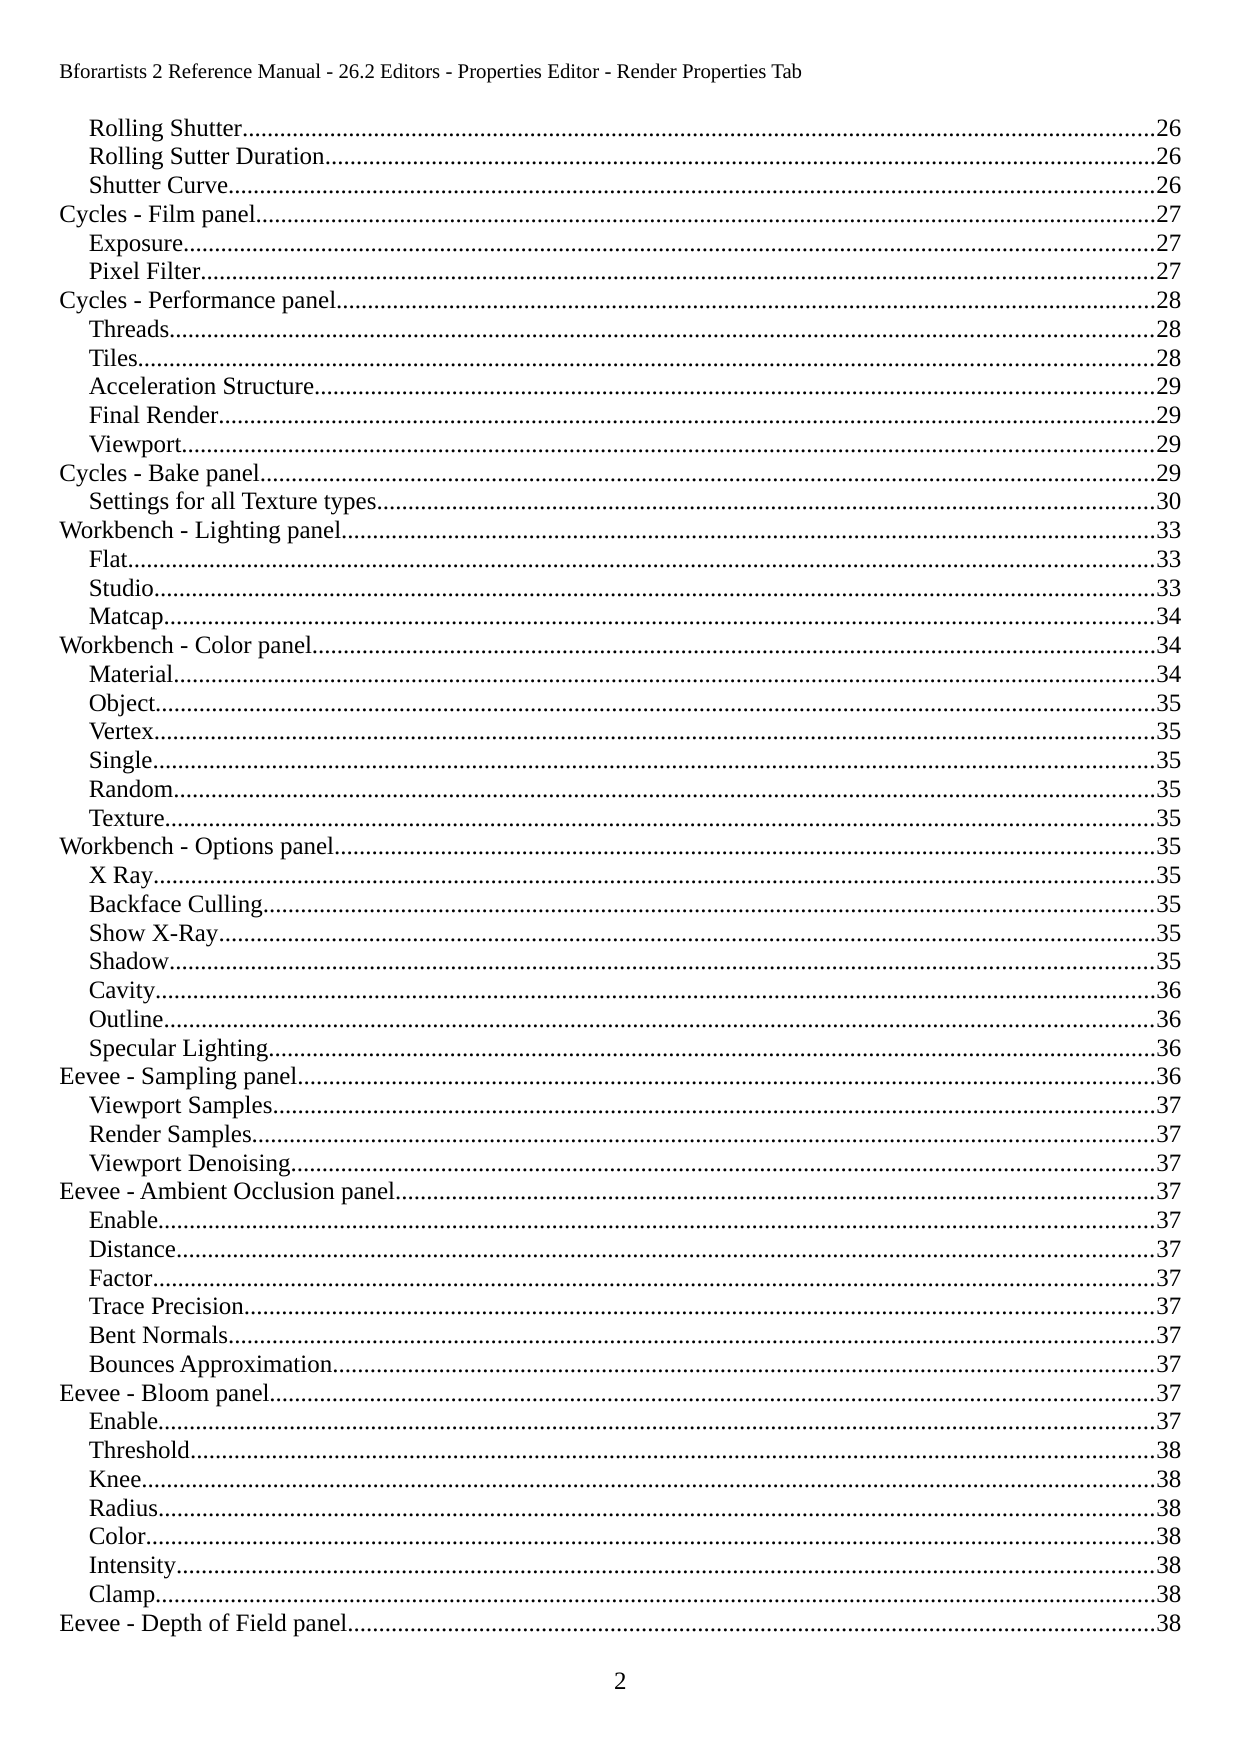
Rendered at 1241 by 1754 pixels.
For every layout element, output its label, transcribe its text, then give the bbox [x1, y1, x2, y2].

text Eevee - Ambient Occlusion panel 37 [59, 1176, 1181, 1205]
text Pixel Filter 27 [88, 256, 1181, 285]
text Flat 33 [88, 544, 1181, 573]
text Vertex 35 [88, 716, 1181, 745]
text Enable 37 [88, 1205, 1181, 1234]
text Shadow 35 [88, 946, 1181, 975]
text Eevee - Bloom panel 37 [59, 1378, 1181, 1406]
text Show X-Ray 35 [88, 918, 1181, 946]
text Tiles 28 [88, 343, 1181, 371]
text Knee 38 [88, 1464, 1181, 1493]
text Workbench - Lighting panel 33 [59, 515, 1181, 544]
text Single 35 [88, 745, 1181, 774]
text Color 38 [88, 1521, 1181, 1550]
text Radius 38 [88, 1493, 1181, 1521]
text Threshold 38 [88, 1435, 1181, 1464]
text Final Render 29 [88, 400, 1181, 429]
text Rolling Sutter Duration 26 [88, 141, 1181, 170]
text Cycles - Bake panel 29 [59, 458, 1181, 486]
text Render Samples 37 [88, 1119, 1181, 1148]
text Eevee - Depth of Field panel 38 [59, 1608, 1181, 1636]
text Distance 37 [88, 1234, 1181, 1263]
text Enable 37 [88, 1406, 1181, 1435]
text Factor 37 [88, 1263, 1181, 1291]
text Viewport Samples 37 [88, 1090, 1181, 1119]
text Eevee - Sampling panel 36 [59, 1061, 1181, 1090]
text Outline 36 [88, 1004, 1181, 1033]
text Object 35 [88, 688, 1181, 716]
text Threads 28 [88, 314, 1181, 343]
text Specular Lighting 36 [88, 1033, 1181, 1061]
text Bent Normals 37 [88, 1320, 1181, 1349]
text Exposure 27 [88, 228, 1181, 256]
text Workbench - Color panel 34 [59, 630, 1181, 659]
text Settings for all Texture types 30 [88, 486, 1181, 515]
text Viewport 29 [88, 429, 1181, 458]
text Random 35 [88, 774, 1181, 803]
text Rolling Shutter 26 [88, 113, 1181, 141]
text Cavity 36 [88, 975, 1181, 1004]
text Texture 35 [88, 803, 1181, 831]
text Trace Precision 37 [88, 1291, 1181, 1320]
text Clamp 38 [88, 1579, 1181, 1608]
text Bounces Approximation 37 [88, 1349, 1181, 1378]
text Shutter Curve 26 [88, 170, 1181, 199]
text Studio 33 [88, 573, 1181, 601]
text X Ray 35 [88, 860, 1181, 889]
text Material 34 [88, 659, 1181, 688]
text Acceleration Structure 29 [88, 371, 1181, 400]
text Cycles - Performance panel 28 [59, 285, 1181, 314]
text Backface Culling 35 [88, 889, 1181, 918]
text Workbench - Options panel 35 [59, 831, 1181, 860]
text Viewport Denoising 37 [88, 1148, 1181, 1176]
text Matcap 34 [88, 601, 1181, 630]
text Cycles - Film panel 27 [59, 199, 1181, 228]
text Intensity 38 [88, 1550, 1181, 1579]
